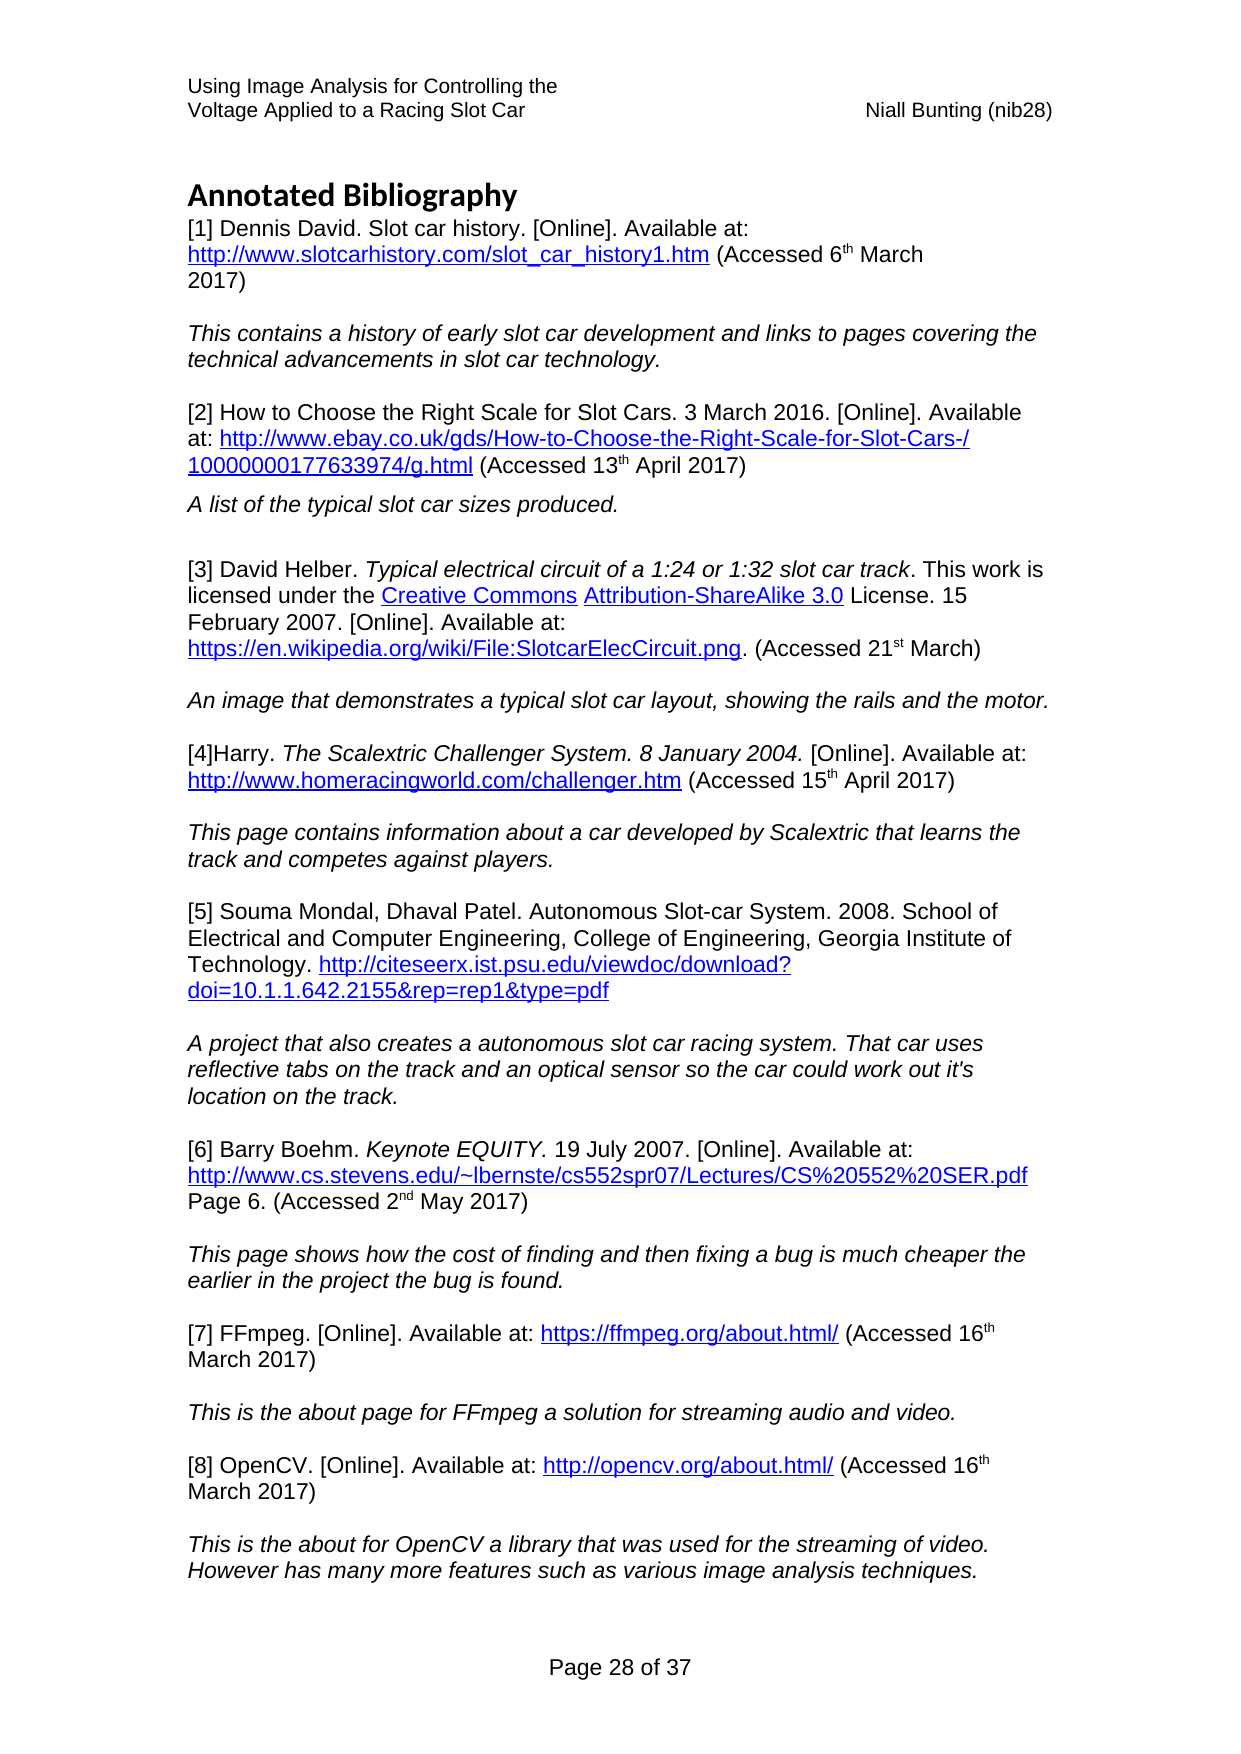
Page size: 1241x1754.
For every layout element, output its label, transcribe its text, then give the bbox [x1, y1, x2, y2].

text This page contains information about a car developed by Scalextric that learns the track and competes against players. [187, 819, 1053, 872]
text [3] David Helber. Typical electrical circuit of a 1:24 or 1:32 slot car track. This work is licensed under the Creative Commons Attribution-ShareAlike 3.0 License. 15 February 2007. [Online]. Available at: https://en.wikipedia.org/wiki/File:SlotcarElecCircuit.png. (Accessed 21st March) [187, 556, 1053, 661]
text An image that demonstrates a typical slot car layout, showing the rails and the motor. [187, 687, 1053, 714]
text [1] Dennis David. Slot car history. [Online]. Available at: [187, 214, 1053, 241]
text A list of the typical slot car sizes produced. [187, 491, 1053, 517]
text [8] OpenCV. [Online]. Available at: http://opencv.org/about.html/ (Accessed 16th March 2017) [187, 1452, 1053, 1504]
text A project that also creates a autonomous slot car racing system. That car uses reflective tabs on the track and an optical sensor so the car could work out it's location on the track. [187, 1030, 1053, 1109]
text This contains a history of early slot car development and links to pages covering the technical advancements in slot car technology. [187, 320, 1053, 373]
text This is the about for OpenCV a library that was used for the streaming of video. However has many more features such as various image analysis techniques. [187, 1531, 1053, 1583]
text [5] Souma Mondal, Dhaval Patel. Autonomous Slot-car System. 2008. School of Electrical and Computer Engineering, College of Engineering, Georgia Institute of Technology. http://citeseerx.ist.psu.edu/viewdoc/download?doi=10.1.1.642.2155&rep=rep1&type=pdf [187, 898, 1053, 1004]
text [4]Harry. The Scalextric Challenger System. 8 January 2004. [Online]. Available at: http://www.homeracingworld.com/challenger.htm (Accessed 15th April 2017) [187, 740, 1053, 793]
text This is the about page for FFmpeg a solution for streaming audio and video. [187, 1399, 1053, 1425]
subtitle Annotated Bibliography [187, 174, 1053, 214]
text 2017) [187, 267, 1053, 293]
text [7] FFmpeg. [Online]. Available at: https://ffmpeg.org/about.html/ (Accessed 16th March 2017) [187, 1320, 1053, 1373]
text [6] Barry Boehm. Keynote EQUITY. 19 July 2007. [Online]. Available at: http://www.cs.stevens.edu/~lbernste/cs552spr07/Lectures/CS%20552%20SER.pdf Page 6. (Accessed 2nd May 2017) [187, 1136, 1053, 1214]
text [2] How to Choose the Right Scale for Slot Cars. 3 March 2016. [Online]. Available at: http://www.ebay.co.uk/gds/How-to-Choose-the-Right-Scale-for-Slot-Cars-/10000000177633974/g.html (Accessed 13th April 2017) [187, 399, 1053, 478]
text http://www.slotcarhistory.com/slot_car_history1.htm (Accessed 6th March [187, 241, 1053, 267]
text This page shows how the cost of finding and then fixing a bug is much cheaper the earlier in the project the bug is found. [187, 1241, 1053, 1294]
